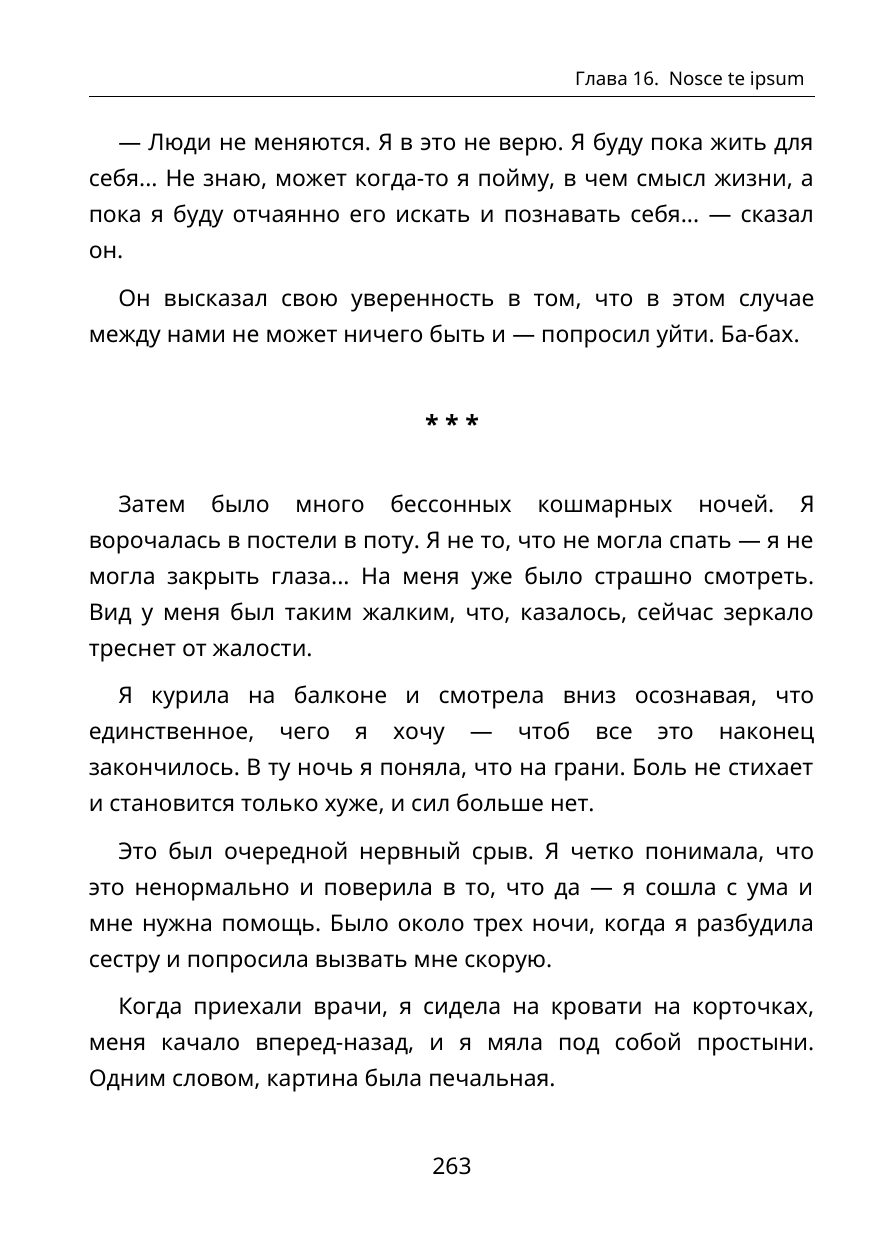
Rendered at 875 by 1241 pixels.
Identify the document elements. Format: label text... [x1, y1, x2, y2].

text Затем было много бессонных кошмарных ночей. Я ворочалась в постели в поту. Я не то, что не могла спать — я не могла закрыть глаза... На меня уже было страшно смотреть. Вид у меня был таким жалким, что, казалось, сейчас зеркало треснет от жалости. [88, 488, 815, 663]
text Это был очередной нервный срыв. Я четко понимала, что это ненормально и поверила в то, что да — я сошла с ума и мне нужна помощь. Было около трех ночи, когда я разбудила сестру и попросила вызвать мне скорую. [88, 835, 815, 974]
text Я курила на балконе и смотрела вниз осознавая, что единственное, чего я хочу — чтоб все это наконец закончилось. В ту ночь я поняла, что на грани. Боль не стихает и становится только хуже, и сил больше нет. [88, 679, 815, 818]
text Он высказал свою уверенность в том, что в этом случае между нами не может ничего быть и — попросил уйти. Ба-бах. [88, 282, 815, 349]
text Когда приехали врачи, я сидела на кровати на корточках, меня качало вперед-назад, и я мяла под собой простыни. Одним словом, картина была печальная. [88, 990, 815, 1093]
subtitle * * * [88, 407, 815, 441]
text — Люди не меняются. Я в это не верю. Я буду пока жить для себя... Не знаю, может когда-то я пойму, в чем смысл жизни, а пока я буду отчаянно его искать и познавать себя... — сказал он. [88, 126, 815, 265]
